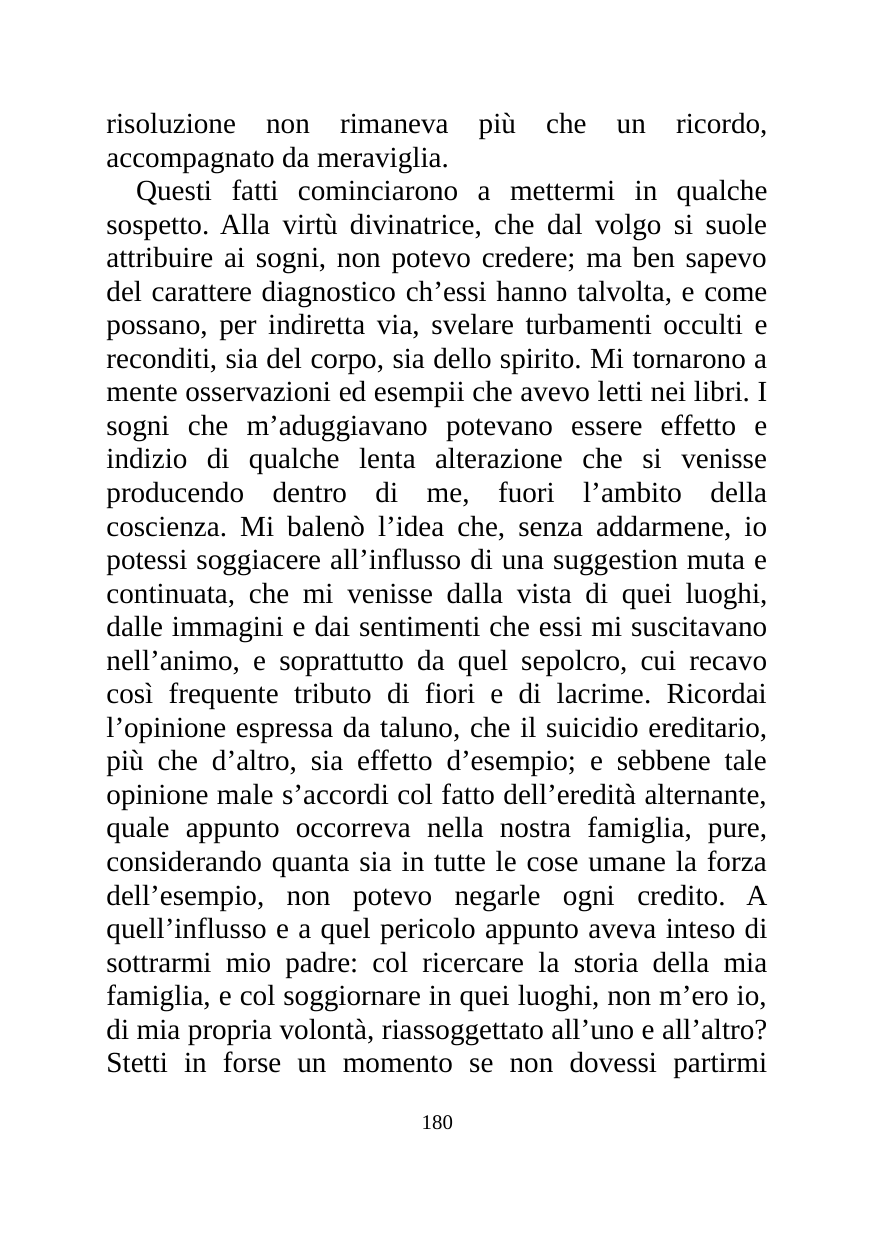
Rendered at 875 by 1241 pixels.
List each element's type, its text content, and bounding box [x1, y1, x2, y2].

text Questi fatti cominciarono a mettermi in qualche sospetto. Alla virtù divinatrice, che dal volgo si suole attribuire ai sogni, non potevo credere; ma ben sapevo del carattere diagnostico ch’essi hanno talvolta, e come possano, per indiretta via, svelare turbamenti occulti e reconditi, sia del corpo, sia dello spirito. Mi tornarono a mente osservazioni ed esempii che avevo letti nei libri. I sogni che m’aduggiavano potevano essere effetto e indizio di qualche lenta alterazione che si venisse producendo dentro di me, fuori l’ambito della coscienza. Mi balenò l’idea che, senza addarmene, io potessi soggiacere all’influsso di una suggestion muta e continuata, che mi venisse dalla vista di quei luoghi, dalle immagini e dai sentimenti che essi mi suscitavano nell’animo, e soprattutto da quel sepolcro, cui recavo così frequente tributo di fiori e di lacrime. Ricordai l’opinione espressa da taluno, che il suicidio ereditario, più che d’altro, sia effetto d’esempio; e sebbene tale opinione male s’accordi col fatto dell’eredità alternante, quale appunto occorreva nella nostra famiglia, pure, considerando quanta sia in tutte le cose umane la forza dell’esempio, non potevo negarle ogni credito. A quell’influsso e a quel pericolo appunto aveva inteso di sottrarmi mio padre: col ricercare la storia della mia famiglia, e col soggiornare in quei luoghi, non m’ero io, di mia propria volontà, riassoggettato all’uno e all’altro? Stetti in forse un momento se non dovessi partirmi [106, 173, 768, 1079]
text risoluzione non rimaneva più che un ricordo, accompagnato da meraviglia. [106, 106, 768, 173]
